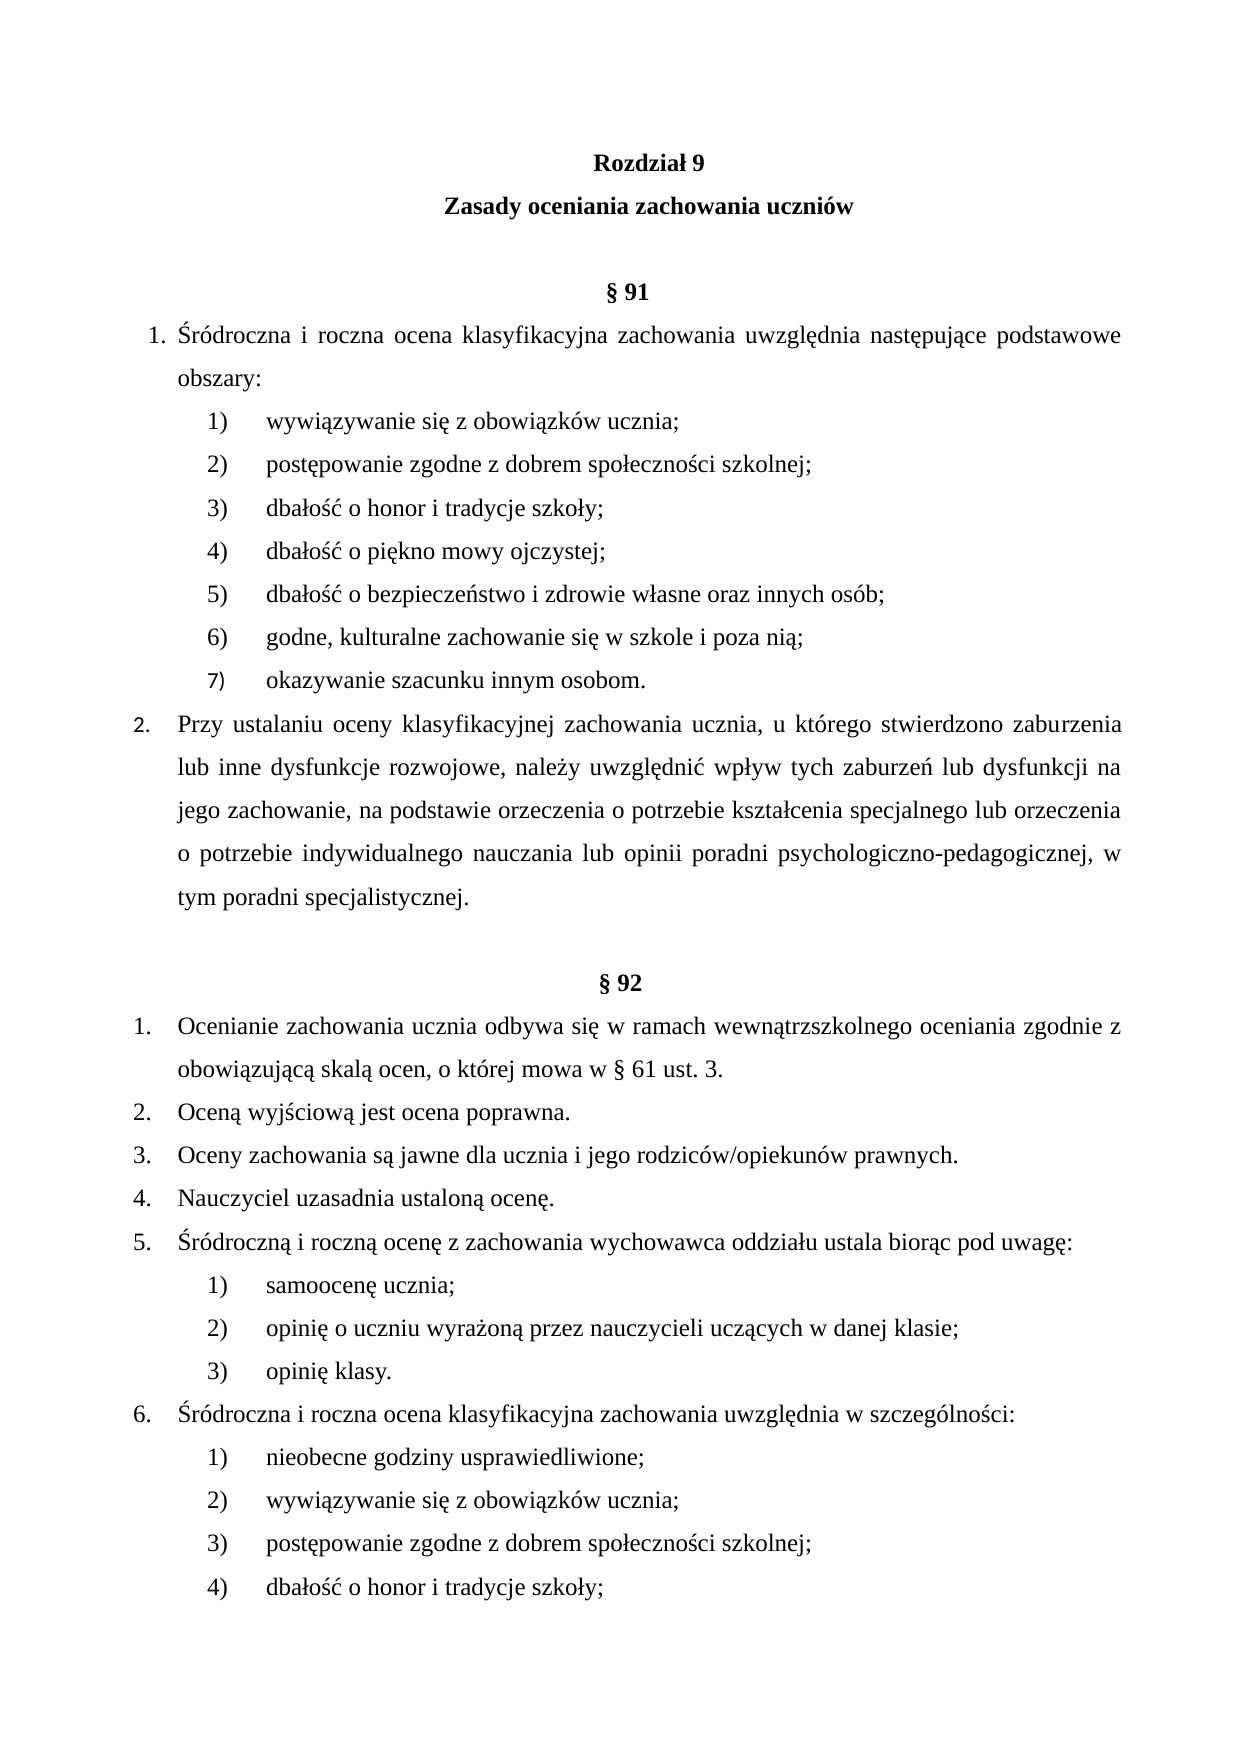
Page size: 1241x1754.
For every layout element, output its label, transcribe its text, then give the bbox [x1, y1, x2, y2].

list Oceną wyjściową jest ocena poprawna. [133, 1097, 1122, 1126]
text § 91 [133, 277, 1122, 306]
list Śródroczna i roczna ocena klasyfikacyjna zachowania uwzględnia następujące podstawowe obszary: [148, 320, 1122, 392]
list opinię o uczniu wyrażoną przez nauczycieli uczących w danej klasie; [207, 1313, 1122, 1342]
list dbałość o piękno mowy ojczystej; [207, 536, 1122, 564]
list Nauczyciel uzasadnia ustaloną ocenę. [133, 1183, 1122, 1212]
text Rozdział 9 [176, 148, 1122, 176]
list Oceny zachowania są jawne dla ucznia i jego rodziców/opiekunów prawnych. [133, 1140, 1122, 1169]
list okazywanie szacunku innym osobom. [207, 665, 1122, 694]
list Przy ustalaniu oceny klasyfikacyjnej zachowania ucznia, u którego stwierdzono zaburzenia lub inne dysfunkcje rozwojowe, należy uwzględnić wpływ tych zaburzeń lub dysfunkcji na jego zachowanie, na podstawie orzeczenia o potrzebie kształcenia specjalnego lub orzeczenia o potrzebie indywidualnego nauczania lub opinii poradni psychologiczno-pedagogicznej, w tym poradni specjalistycznej. [133, 709, 1122, 910]
text Zasady oceniania zachowania uczniów [176, 191, 1122, 219]
list dbałość o honor i tradycje szkoły; [207, 1572, 1122, 1600]
list opinię klasy. [207, 1356, 1122, 1385]
list Śródroczną i roczną ocenę z zachowania wychowawca oddziału ustala biorąc pod uwagę: [133, 1227, 1122, 1255]
list samoocenę ucznia; [207, 1270, 1122, 1298]
list godne, kulturalne zachowanie się w szkole i poza nią; [207, 622, 1122, 651]
list postępowanie zgodne z dobrem społeczności szkolnej; [207, 1528, 1122, 1557]
list nieobecne godziny usprawiedliwione; [207, 1442, 1122, 1471]
list dbałość o honor i tradycje szkoły; [207, 493, 1122, 521]
list wywiązywanie się z obowiązków ucznia; [207, 406, 1122, 435]
list Śródroczna i roczna ocena klasyfikacyjna zachowania uwzględnia w szczególności: [133, 1399, 1122, 1428]
list wywiązywanie się z obowiązków ucznia; [207, 1485, 1122, 1514]
list postępowanie zgodne z dobrem społeczności szkolnej; [207, 449, 1122, 478]
text § 92 [118, 968, 1122, 997]
list Ocenianie zachowania ucznia odbywa się w ramach wewnątrzszkolnego oceniania zgodnie z obowiązującą skalą ocen, o której mowa w § 61 ust. 3. [133, 1011, 1122, 1083]
list dbałość o bezpieczeństwo i zdrowie własne oraz innych osób; [207, 579, 1122, 608]
